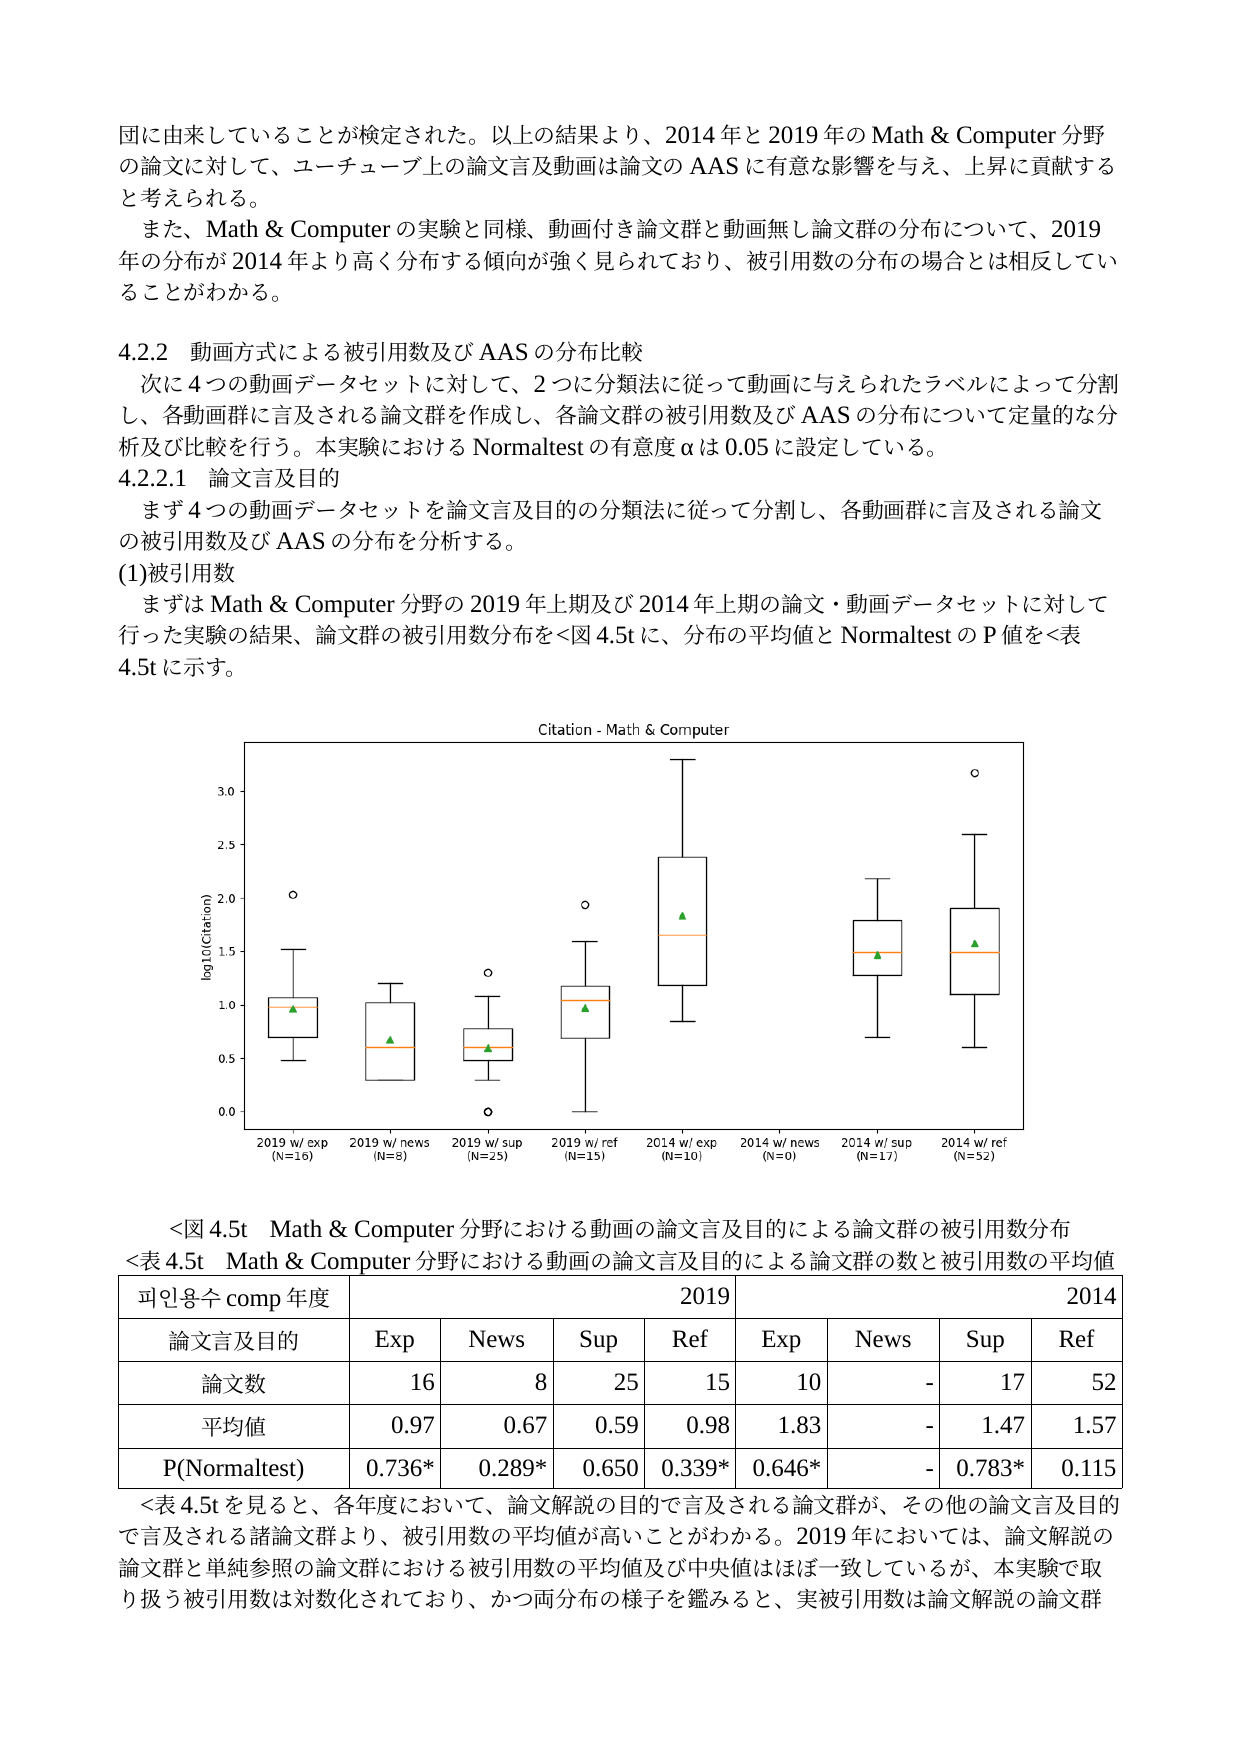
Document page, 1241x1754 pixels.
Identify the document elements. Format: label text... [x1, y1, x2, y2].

picture [118, 681, 1123, 1184]
table_cell 1.57 [1032, 1405, 1122, 1447]
table_cell 52 [1032, 1362, 1122, 1404]
table_cell Ref [1032, 1319, 1122, 1361]
text 団に由来していることが検定された。以上の結果より、2014年と2019年のMath & Computer分野の論文に対して、ユーチューブ上の論文言及動画は論文のAASに有意な影響を与え、上昇に貢献すると考えられる。 [118, 118, 1122, 212]
text 次に4つの動画データセットに対して、2つに分類法に従って動画に与えられたラベルによって分割し、各動画群に言及される論文群を作成し、各論文群の被引用数及びAASの分布について定量的な分析及び比較を行う。本実験におけるNormaltestの有意度αは0.05に設定している。 [118, 367, 1122, 461]
table_cell 0.646* [736, 1449, 827, 1488]
table_cell 0.289* [441, 1449, 553, 1488]
table_cell - [828, 1449, 939, 1488]
text 4.2.2.1 論文言及目的 [118, 461, 1122, 493]
table_cell 0.736* [350, 1449, 440, 1488]
table_cell Sup [940, 1319, 1031, 1361]
table_cell 論文言及目的 [119, 1319, 349, 1361]
table_cell 0.115 [1032, 1449, 1122, 1488]
table_cell 0.97 [350, 1405, 440, 1447]
table_cell - [828, 1362, 939, 1404]
table_cell Exp [350, 1319, 440, 1361]
table_cell Ref [645, 1319, 735, 1361]
table_cell P(Normaltest) [119, 1449, 349, 1488]
text (1)被引用数 [118, 556, 1122, 587]
table_cell News [828, 1319, 939, 1361]
table_cell 16 [350, 1362, 440, 1404]
table_cell 0.98 [645, 1405, 735, 1447]
table_cell Sup [554, 1319, 644, 1361]
table_cell 17 [940, 1362, 1031, 1404]
text まずはMath & Computer分野の2019年上期及び2014年上期の論文・動画データセットに対して行った実験の結果、論文群の被引用数分布を<図4.5tに、分布の平均値とNormaltestのP値を<表4.5tに示す。 [118, 587, 1122, 681]
table_cell 8 [441, 1362, 553, 1404]
table_cell 1.83 [736, 1405, 827, 1447]
table_cell 0.339* [645, 1449, 735, 1488]
table_cell Exp [736, 1319, 827, 1361]
text まず4つの動画データセットを論文言及目的の分類法に従って分割し、各動画群に言及される論文の被引用数及びAASの分布を分析する。 [118, 493, 1122, 556]
table_cell 0.67 [441, 1405, 553, 1447]
text また、Math & Computerの実験と同様、動画付き論文群と動画無し論文群の分布について、2019年の分布が2014年より高く分布する傾向が強く見られており、被引用数の分布の場合とは相反していることがわかる。 [118, 212, 1122, 307]
table_header 2014 [736, 1276, 1122, 1318]
text <図4.5t Math & Computer分野における動画の論文言及目的による論文群の被引用数分布 [118, 1212, 1122, 1244]
text <表4.5tを見ると、各年度において、論文解説の目的で言及される論文群が、その他の論文言及目的で言及される諸論文群より、被引用数の平均値が高いことがわかる。2019年においては、論文解説の論文群と単純参照の論文群における被引用数の平均値及び中央値はほぼ一致しているが、本実験で取り扱う被引用数は対数化されており、かつ両分布の様子を鑑みると、実被引用数は論文解説の論文群 [118, 1489, 1122, 1614]
table_cell 1.47 [940, 1405, 1031, 1447]
table_cell 25 [554, 1362, 644, 1404]
table_header 피인용수comp年度 [119, 1276, 349, 1318]
table_cell 15 [645, 1362, 735, 1404]
table_cell 論文数 [119, 1362, 349, 1404]
table_cell 0.650 [554, 1449, 644, 1488]
text <表4.5t Math & Computer分野における動画の論文言及目的による論文群の数と被引用数の平均値 [118, 1244, 1122, 1275]
table_header 2019 [350, 1276, 735, 1318]
table_cell 10 [736, 1362, 827, 1404]
table_cell 平均値 [119, 1405, 349, 1447]
table_cell News [441, 1319, 553, 1361]
text 4.2.2 動画方式による被引用数及びAASの分布比較 [118, 336, 1122, 367]
table_cell 0.783* [940, 1449, 1031, 1488]
table_cell - [828, 1405, 939, 1447]
table_cell 0.59 [554, 1405, 644, 1447]
